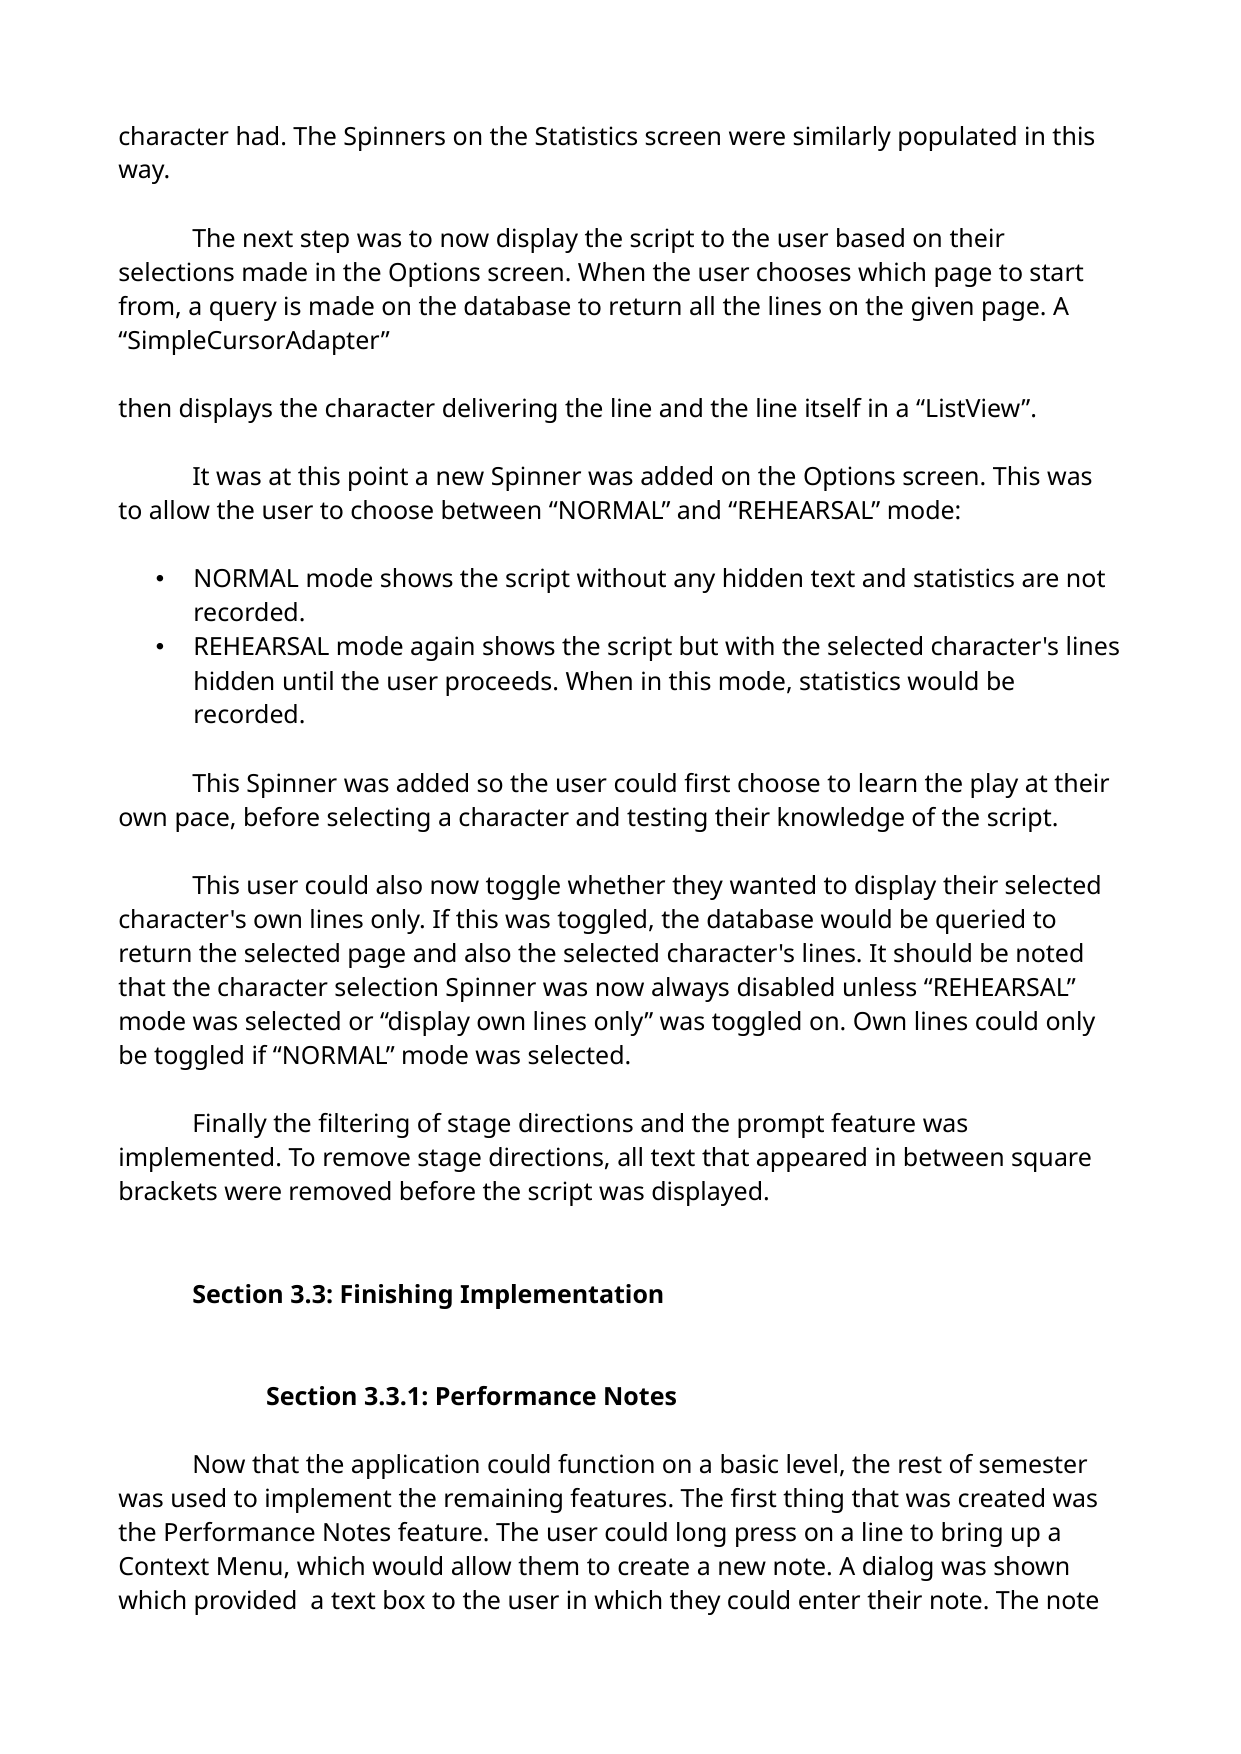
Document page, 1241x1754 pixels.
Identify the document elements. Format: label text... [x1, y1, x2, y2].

text This Spinner was added so the user could first choose to learn the play at their own pace, before selecting a character and testing their knowledge of the script. [118, 765, 1122, 833]
text This user could also now toggle whether they wanted to display their selected character's own lines only. If this was toggled, the database would be queried to return the selected page and also the selected character's lines. It should be noted that the character selection Spinner was now always disabled unless “REHEARSAL” mode was selected or “display own lines only” was toggled on. Own lines could only be toggled if “NORMAL” mode was selected. [118, 867, 1122, 1072]
text Now that the application could function on a basic level, the rest of semester was used to implement the remaining features. The first thing that was created was the Performance Notes feature. The user could long press on a line to bring up a Context Menu, which would allow them to create a new note. A dialog was shown which provided a text box to the user in which they could enter their note. The note [118, 1447, 1122, 1617]
text The next step was to now display the script to the user based on their selections made in the Options screen. When the user chooses which page to start from, a query is made on the database to return all the lines on the given page. A “SimpleCursorAdapter” [118, 220, 1122, 357]
text Section 3.3: Finishing Implementation [118, 1276, 1122, 1310]
text character had. The Spinners on the Statistics screen were similarly populated in this way. [118, 118, 1122, 186]
text Finally the filtering of stage directions and the prompt feature was implemented. To remove stage directions, all text that appeared in between square brackets were removed before the script was displayed. [118, 1106, 1122, 1208]
list NORMAL mode shows the script without any hidden text and statistics are not recorded. [156, 561, 1122, 629]
text Section 3.3.1: Performance Notes [118, 1378, 1122, 1412]
text then displays the character delivering the line and the line itself in a “ListView”. [118, 391, 1122, 425]
list REHEARSAL mode again shows the script but with the selected character's lines hidden until the user proceeds. When in this mode, statistics would be recorded. [156, 629, 1122, 731]
text It was at this point a new Spinner was added on the Options screen. This was to allow the user to choose between “NORMAL” and “REHEARSAL” mode: [118, 459, 1122, 527]
